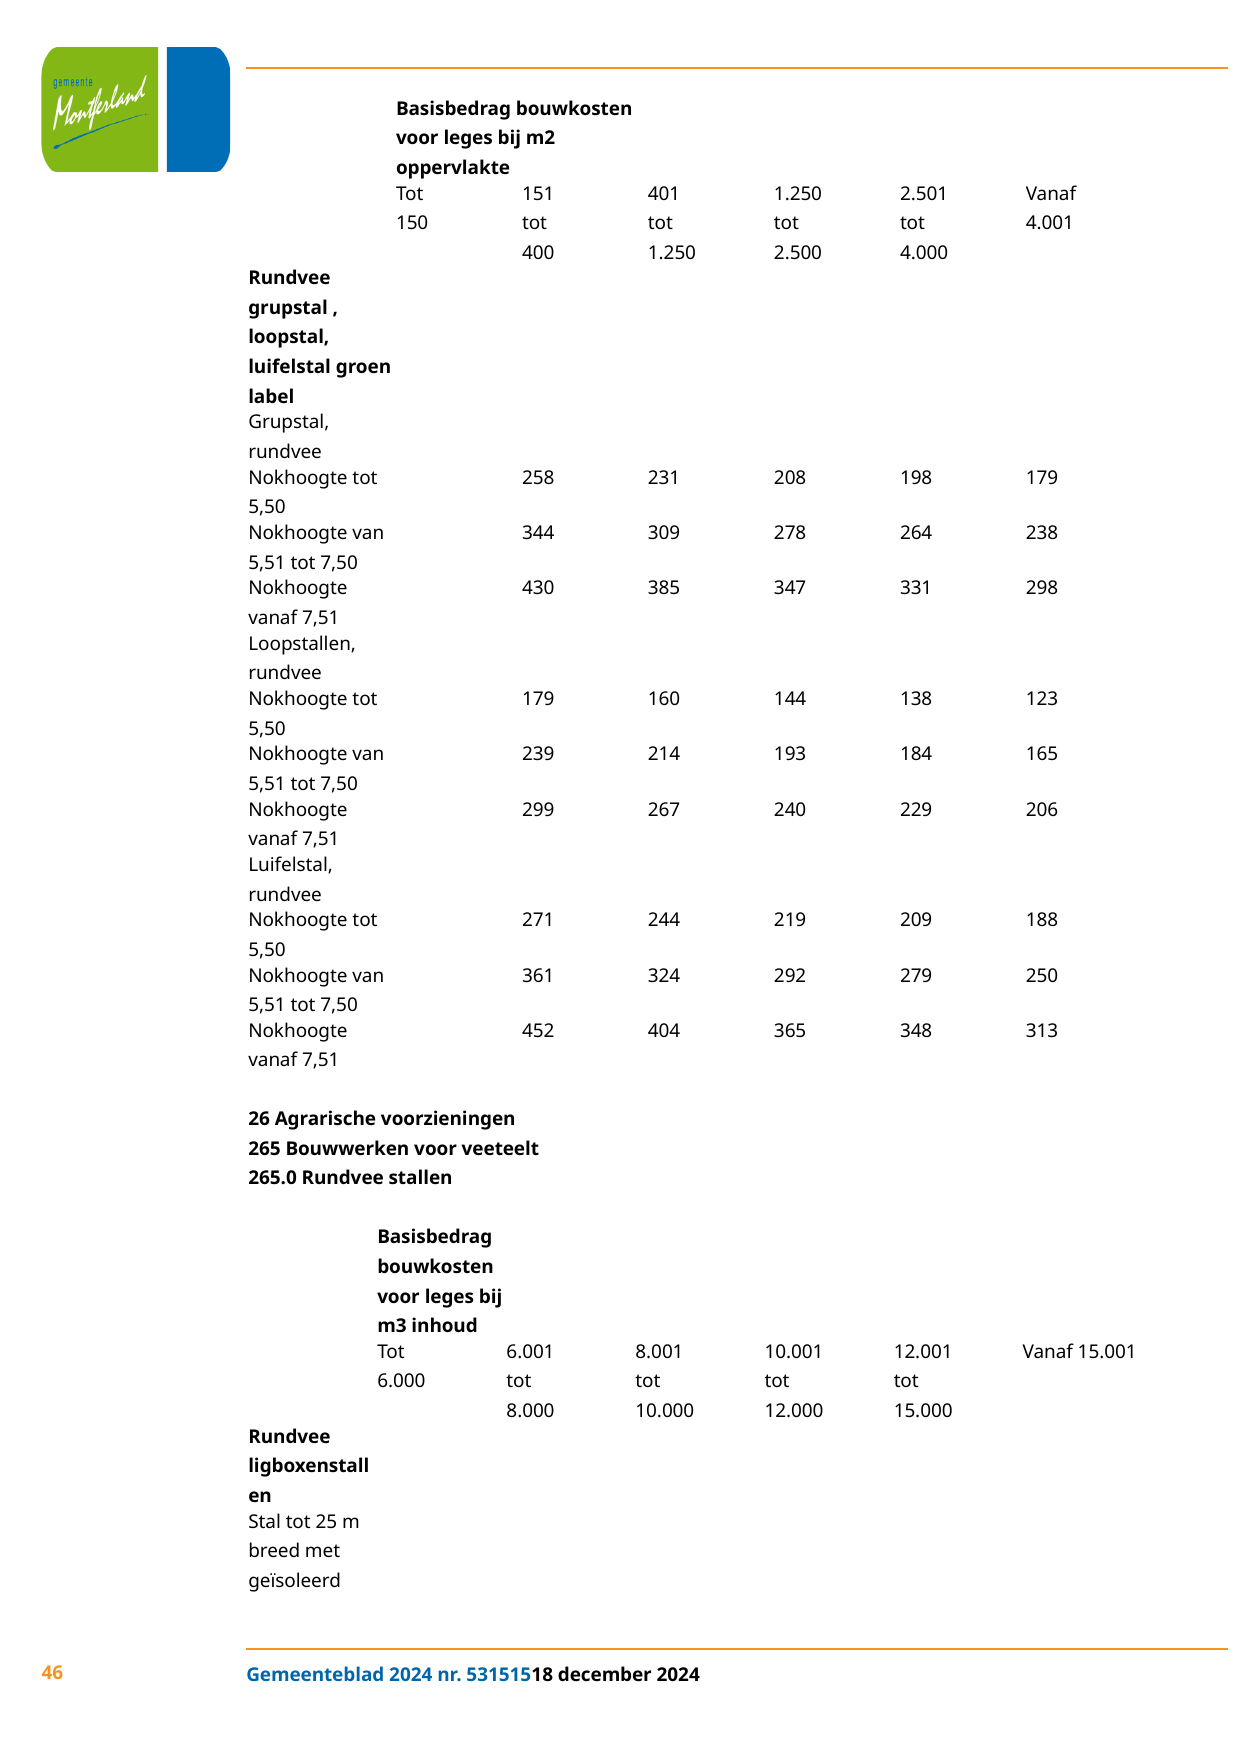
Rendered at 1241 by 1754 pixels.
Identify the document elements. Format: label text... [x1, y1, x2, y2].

table_header Basisbedrag bouwkosten voor leges bij m3 inhoud [377, 1224, 506, 1338]
table_cell 264 [900, 519, 1026, 574]
table_cell 208 [774, 464, 900, 519]
text 26 Agrarische voorzieningen [248, 1105, 1152, 1131]
table_cell 267 [648, 796, 774, 851]
table_cell [522, 265, 648, 409]
table_header [248, 95, 396, 180]
table_cell 193 [774, 741, 900, 796]
table_cell [396, 851, 522, 906]
table_cell [1026, 851, 1152, 906]
table_cell 244 [648, 906, 774, 962]
table_cell 430 [522, 575, 648, 630]
table_cell 344 [522, 519, 648, 574]
table_cell 324 [648, 962, 774, 1017]
table_cell [635, 1423, 764, 1508]
table_cell 179 [522, 685, 648, 741]
table_cell Rundvee ligboxenstallen [248, 1423, 377, 1508]
table_cell 209 [900, 906, 1026, 962]
table_cell [648, 630, 774, 685]
table_cell 179 [1026, 464, 1152, 519]
table_cell [396, 685, 522, 741]
table_cell Nokhoogte vanaf 7,51 [248, 796, 396, 851]
table_cell [764, 1423, 893, 1508]
table_cell 404 [648, 1017, 774, 1072]
text 265.0 Rundvee stallen [248, 1164, 1152, 1190]
table_cell Grupstal, rundvee [248, 409, 396, 464]
table_cell 206 [1026, 796, 1152, 851]
table_cell 214 [648, 741, 774, 796]
table_cell 6.001 tot 8.000 [506, 1338, 635, 1423]
table_cell 299 [522, 796, 648, 851]
table_cell [522, 630, 648, 685]
table_cell 365 [774, 1017, 900, 1072]
table_cell Loopstallen, rundvee [248, 630, 396, 685]
table_cell [774, 265, 900, 409]
table_cell [396, 906, 522, 962]
table_cell [900, 409, 1026, 464]
table_cell [522, 409, 648, 464]
table_cell Vanaf 15.001 [1023, 1338, 1152, 1423]
table_cell [377, 1508, 506, 1593]
table_cell [396, 630, 522, 685]
table_cell 348 [900, 1017, 1026, 1072]
table_cell 188 [1026, 906, 1152, 962]
table_cell [774, 409, 900, 464]
table_cell [396, 962, 522, 1017]
table_cell [396, 741, 522, 796]
table_cell [774, 851, 900, 906]
table_cell 184 [900, 741, 1026, 796]
table_cell 258 [522, 464, 648, 519]
table_cell [396, 575, 522, 630]
table_cell Nokhoogte vanaf 7,51 [248, 575, 396, 630]
table_cell 219 [774, 906, 900, 962]
table_cell 165 [1026, 741, 1152, 796]
table_cell [648, 409, 774, 464]
table_cell [894, 1423, 1022, 1508]
table_cell [248, 180, 396, 264]
table_cell [248, 1338, 377, 1423]
table_cell 309 [648, 519, 774, 574]
table_cell [506, 1423, 635, 1508]
table_cell [774, 630, 900, 685]
table_cell [648, 851, 774, 906]
table_cell [1026, 630, 1152, 685]
table_cell 12.001 tot 15.000 [894, 1338, 1022, 1423]
table_cell 138 [900, 685, 1026, 741]
table_cell 10.001 tot 12.000 [764, 1338, 893, 1423]
table_cell [894, 1508, 1022, 1593]
table_cell [377, 1423, 506, 1508]
table_cell [1023, 1508, 1152, 1593]
table_cell [900, 851, 1026, 906]
table_cell 278 [774, 519, 900, 574]
table_cell [648, 265, 774, 409]
table_header Basisbedrag bouwkosten voor leges bij m2 oppervlakte [396, 95, 648, 180]
table_cell 239 [522, 741, 648, 796]
table_cell 452 [522, 1017, 648, 1072]
table_cell [396, 1017, 522, 1072]
table_cell 313 [1026, 1017, 1152, 1072]
table_cell [396, 265, 522, 409]
table_cell Vanaf 4.001 [1026, 180, 1152, 264]
table_cell Tot 6.000 [377, 1338, 506, 1423]
table_cell 198 [900, 464, 1026, 519]
table_cell 347 [774, 575, 900, 630]
table_cell Luifelstal, rundvee [248, 851, 396, 906]
text 265 Bouwwerken voor veeteelt [248, 1135, 1152, 1161]
table_cell 144 [774, 685, 900, 741]
table_cell 151 tot 400 [522, 180, 648, 264]
table_cell 298 [1026, 575, 1152, 630]
table_cell Tot 150 [396, 180, 522, 264]
table_cell [506, 1508, 635, 1593]
table_cell 292 [774, 962, 900, 1017]
table_cell 229 [900, 796, 1026, 851]
table_cell Nokhoogte van 5,51 tot 7,50 [248, 962, 396, 1017]
table_header [248, 1224, 377, 1338]
table_cell 160 [648, 685, 774, 741]
table_cell [764, 1508, 893, 1593]
table_cell [396, 409, 522, 464]
table_cell [1026, 409, 1152, 464]
table_cell 238 [1026, 519, 1152, 574]
table_cell Nokhoogte tot 5,50 [248, 685, 396, 741]
table_cell [396, 519, 522, 574]
table_cell 271 [522, 906, 648, 962]
table_cell [522, 851, 648, 906]
table_cell Nokhoogte van 5,51 tot 7,50 [248, 519, 396, 574]
table_cell 2.501 tot 4.000 [900, 180, 1026, 264]
table_cell Stal tot 25 m breed met geïsoleerd [248, 1508, 377, 1593]
table_cell 385 [648, 575, 774, 630]
picture [41, 47, 231, 172]
table_cell Nokhoogte tot 5,50 [248, 906, 396, 962]
table_cell 331 [900, 575, 1026, 630]
table_cell Nokhoogte van 5,51 tot 7,50 [248, 741, 396, 796]
table_cell 401 tot 1.250 [648, 180, 774, 264]
table_cell [900, 630, 1026, 685]
table_cell 361 [522, 962, 648, 1017]
table_cell 8.001 tot 10.000 [635, 1338, 764, 1423]
table_cell 123 [1026, 685, 1152, 741]
table_cell 250 [1026, 962, 1152, 1017]
table_cell [1026, 265, 1152, 409]
table_cell 1.250 tot 2.500 [774, 180, 900, 264]
table_cell [900, 265, 1026, 409]
table_cell 279 [900, 962, 1026, 1017]
table_cell [396, 464, 522, 519]
table_cell Nokhoogte tot 5,50 [248, 464, 396, 519]
table_cell [635, 1508, 764, 1593]
table_cell Nokhoogte vanaf 7,51 [248, 1017, 396, 1072]
table_cell 231 [648, 464, 774, 519]
table_cell [1023, 1423, 1152, 1508]
table_cell Rundvee grupstal , loopstal, luifelstal groen label [248, 265, 396, 409]
table_cell [396, 796, 522, 851]
table_cell 240 [774, 796, 900, 851]
